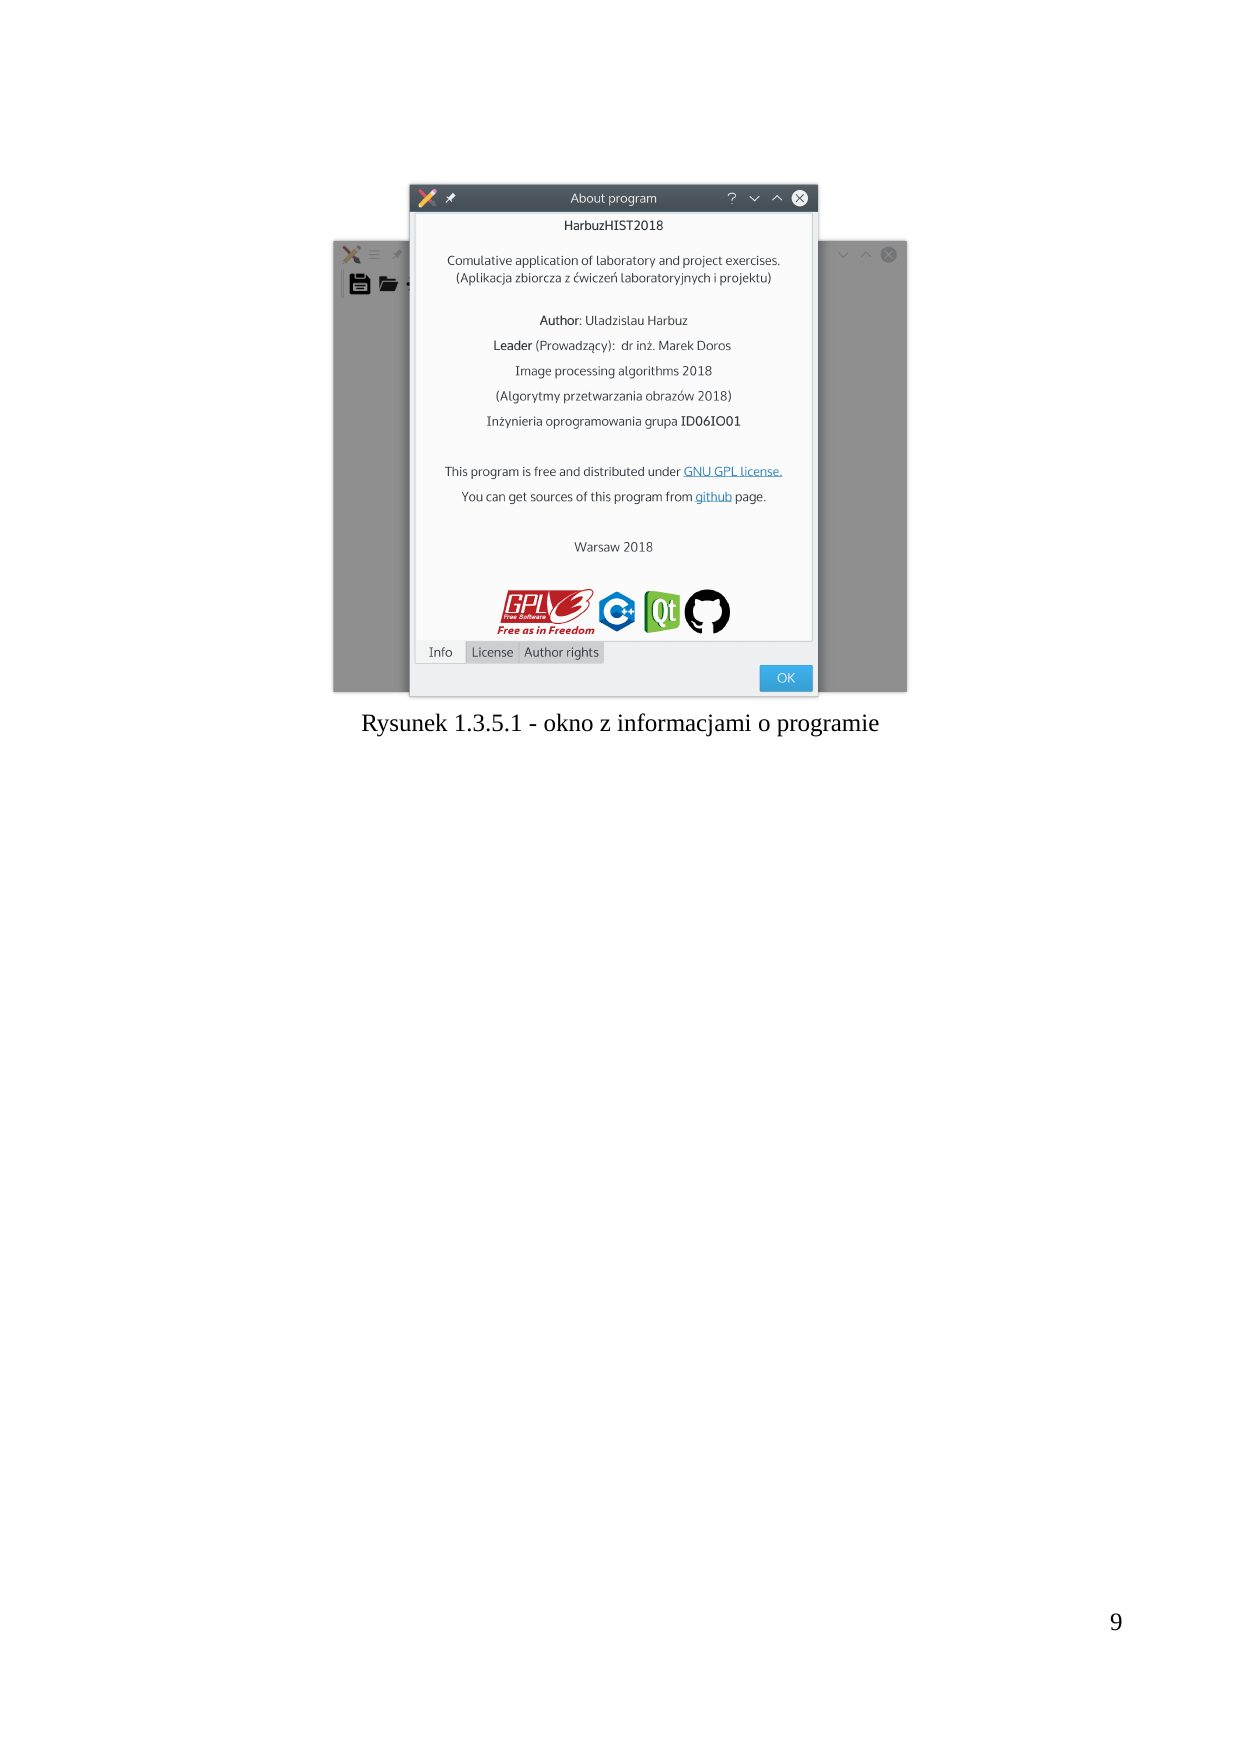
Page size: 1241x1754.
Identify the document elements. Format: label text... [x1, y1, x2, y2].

text Rysunek 1.3.5.1 - okno z informacjami o programie [328, 703, 912, 737]
picture [327, 178, 913, 703]
